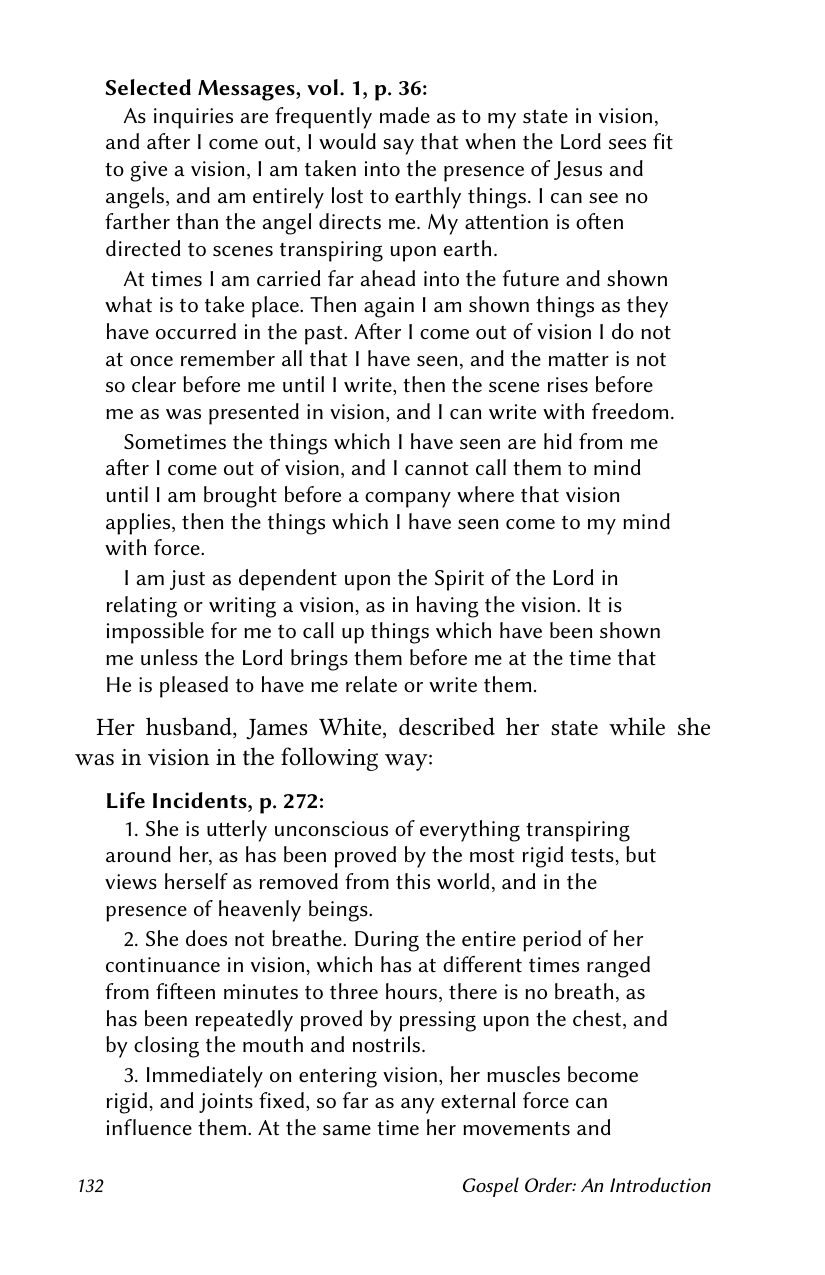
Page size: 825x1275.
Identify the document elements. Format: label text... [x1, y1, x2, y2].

text 2. She does not breathe. During the entire period of her continuance in vision, which has at different times ranged from fifteen minutes to three hours, there is no breath, as has been repeatedly proved by pressing upon the chest, and by closing the mouth and nostrils. [105, 925, 682, 1058]
text Life Incidents, p. 272: [105, 788, 712, 814]
text 3. Immediately on entering vision, her muscles become rigid, and joints fixed, so far as any external force can influence them. At the same time her movements and [105, 1062, 682, 1141]
text Selected Messages, vol. 1, p. 36: [105, 75, 712, 101]
text 1. She is utterly unconscious of everything transpiring around her, as has been proved by the most rigid tests, but views herself as removed from this world, and in the presence of heavenly beings. [105, 816, 682, 922]
text I am just as dependent upon the Spirit of the Lord in relating or writing a vision, as in having the vision. It is impossible for me to call up things which have been shown me unless the Lord brings them before me at the time that He is pleased to have me relate or write them. [105, 565, 682, 698]
text Her husband, James White, described her state while she was in vision in the following way: [75, 713, 712, 772]
text At times I am carried far ahead into the future and shown what is to take place. Then again I am shown things as they have occurred in the past. After I come out of vision I do not at once remember all that I have seen, and the matter is not so clear before me until I write, then the scene rises before me as was presented in vision, and I can write with freedom. [105, 266, 682, 425]
text Sometimes the things which I have seen are hid from me after I come out of vision, and I cannot call them to mind until I am brought before a company where that vision applies, then the things which I have seen come to my mind with force. [105, 429, 682, 561]
text As inquiries are frequently made as to my state in vision, and after I come out, I would say that when the Lord sees fit to give a vision, I am taken into the presence of Jesus and angels, and am entirely lost to earthly things. I can see no farther than the angel directs me. My attention is often directed to scenes transpiring upon earth. [105, 103, 682, 262]
